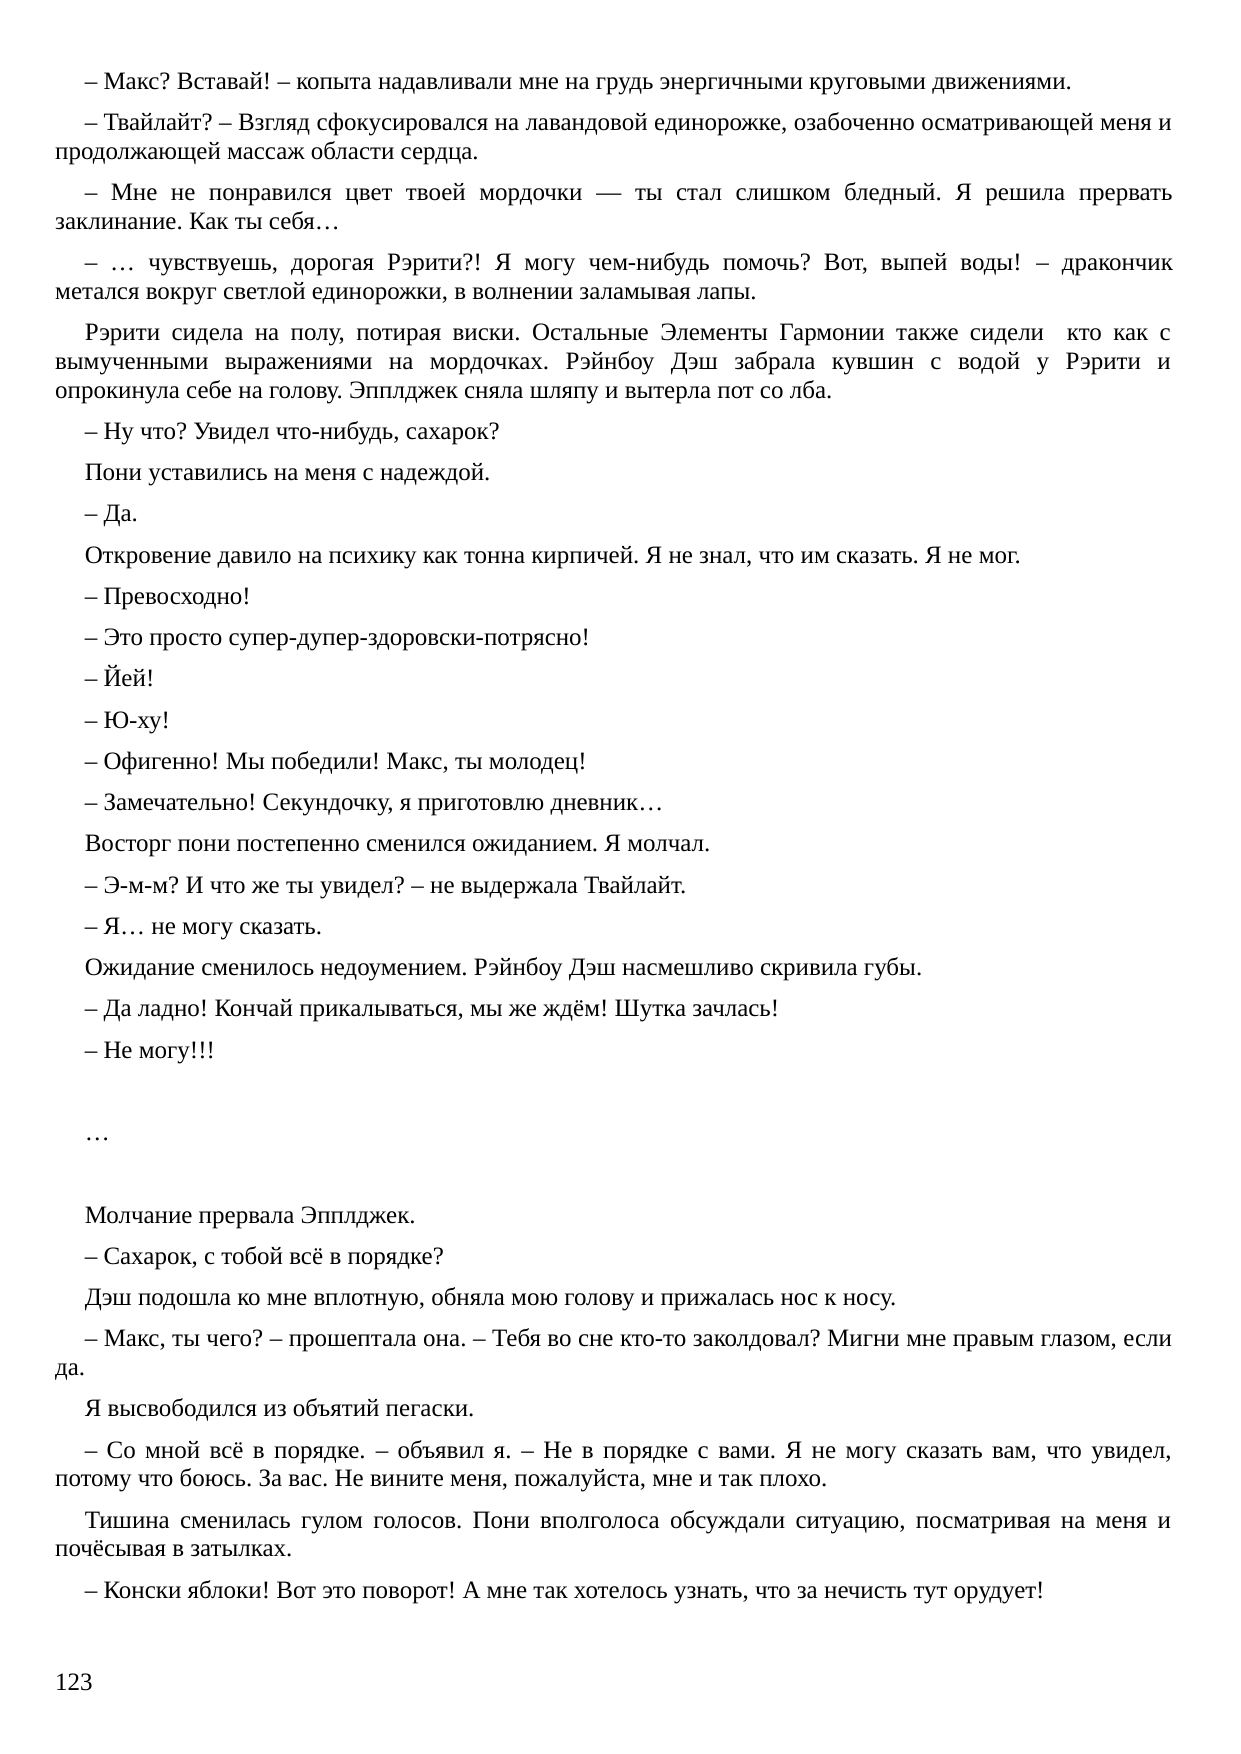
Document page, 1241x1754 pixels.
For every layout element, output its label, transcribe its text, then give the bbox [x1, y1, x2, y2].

text Пони уставились на меня с надеждой. [55, 457, 1173, 486]
text – Со мной всё в порядке. – объявил я. – Не в порядке с вами. Я не могу сказать вам, что увидел, потому что боюсь. За вас. Не вините меня, пожалуйста, мне и так плохо. [55, 1435, 1173, 1492]
text – Да. [55, 498, 1173, 527]
text Рэрити сидела на полу, потирая виски. Остальные Элементы Гармонии также сидели кто как с вымученными выражениями на мордочках. Рэйнбоу Дэш забрала кувшин с водой у Рэрити и опрокинула себе на голову. Эпплджек сняла шляпу и вытерла пот со лба. [55, 317, 1173, 403]
text – Твайлайт? – Взгляд сфокусировался на лавандовой единорожке, озабоченно осматривающей меня и продолжающей массаж области сердца. [55, 107, 1173, 165]
text … [55, 1117, 1173, 1146]
text – Ну что? Увидел что-нибудь, сахарок? [55, 416, 1173, 445]
text – Макс, ты чего? – прошептала она. – Тебя во сне кто-то заколдовал? Мигни мне правым глазом, если да. [55, 1323, 1173, 1381]
text Дэш подошла ко мне вплотную, обняла мою голову и прижалась нос к носу. [55, 1282, 1173, 1311]
text – Йей! [55, 663, 1173, 692]
text – Сахарок, с тобой всё в порядке? [55, 1241, 1173, 1270]
text Откровение давило на психику как тонна кирпичей. Я не знал, что им сказать. Я не мог. [55, 540, 1173, 568]
text – Да ладно! Кончай прикалываться, мы же ждём! Шутка зачлась! [55, 993, 1173, 1022]
text – Это просто супер-дупер-здоровски-потрясно! [55, 622, 1173, 651]
text – Я… не могу сказать. [55, 911, 1173, 940]
text Тишина сменилась гулом голосов. Пони вполголоса обсуждали ситуацию, посматривая на меня и почёсывая в затылках. [55, 1505, 1173, 1562]
text Ожидание сменилось недоумением. Рэйнбоу Дэш насмешливо скривила губы. [55, 952, 1173, 981]
text Молчание прервала Эпплджек. [55, 1200, 1173, 1228]
text Я высвободился из объятий пегаски. [55, 1393, 1173, 1422]
text – Конски яблоки! Вот это поворот! А мне так хотелось узнать, что за нечисть тут орудует! [55, 1575, 1173, 1603]
text – Макс? Вставай! – копыта надавливали мне на грудь энергичными круговыми движениями. [55, 66, 1173, 95]
text – Замечательно! Секундочку, я приготовлю дневник… [55, 787, 1173, 816]
text Восторг пони постепенно сменился ожиданием. Я молчал. [55, 828, 1173, 857]
text – Превосходно! [55, 581, 1173, 610]
text – Ю-ху! [55, 705, 1173, 733]
text – Мне не понравился цвет твоей мордочки — ты стал слишком бледный. Я решила прервать заклинание. Как ты себя… [55, 177, 1173, 235]
text – … чувствуешь, дорогая Рэрити?! Я могу чем-нибудь помочь? Вот, выпей воды! – дракончик метался вокруг светлой единорожки, в волнении заламывая лапы. [55, 247, 1173, 305]
text – Офигенно! Мы победили! Макс, ты молодец! [55, 746, 1173, 775]
text – Э-м-м? И что же ты увидел? – не выдержала Твайлайт. [55, 870, 1173, 898]
text – Не могу!!! [55, 1035, 1173, 1063]
